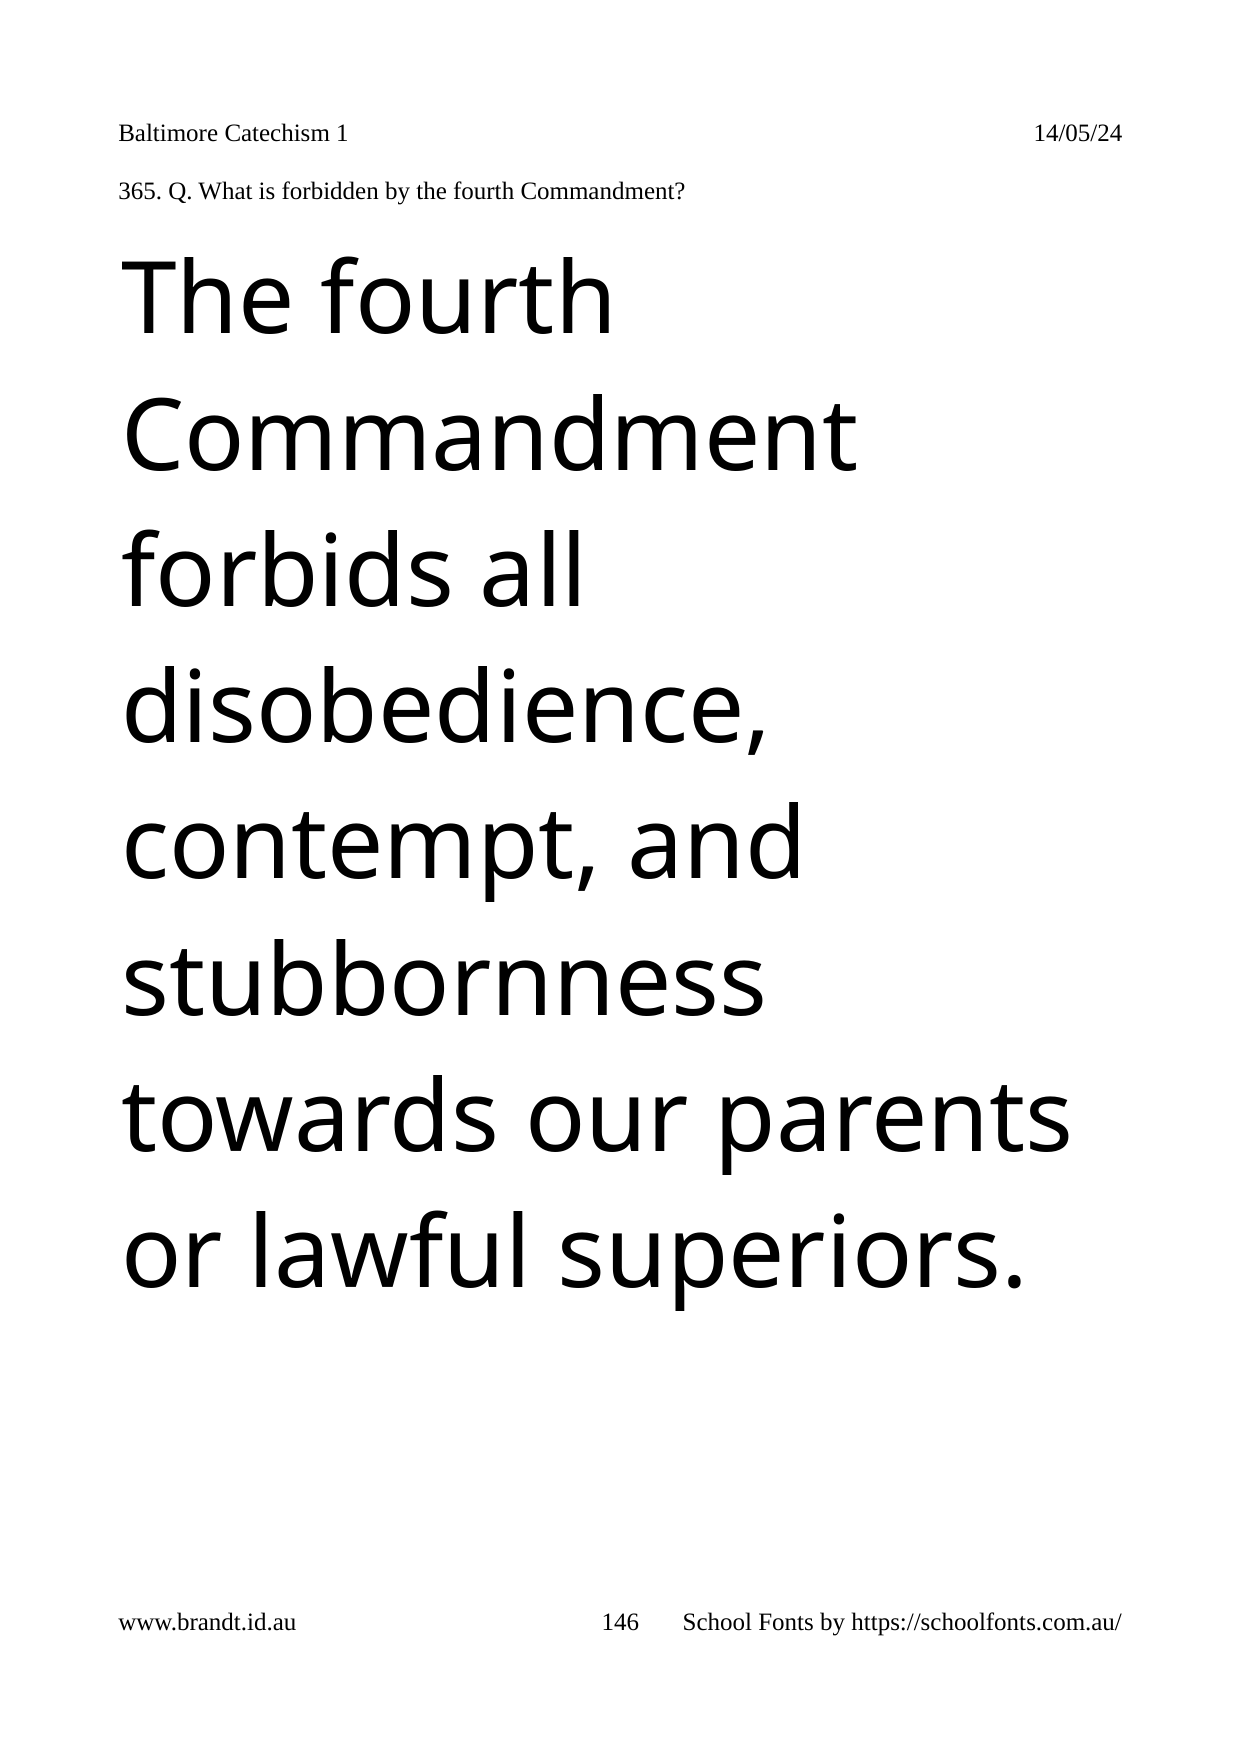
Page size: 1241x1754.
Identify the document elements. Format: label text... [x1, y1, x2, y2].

text The fourth Commandment forbids all disobedience, contempt, and stubbornness towards our parents or lawful superiors. [118, 224, 1122, 1320]
text 365. Q. What is forbidden by the fourth Commandment? [118, 176, 1122, 205]
